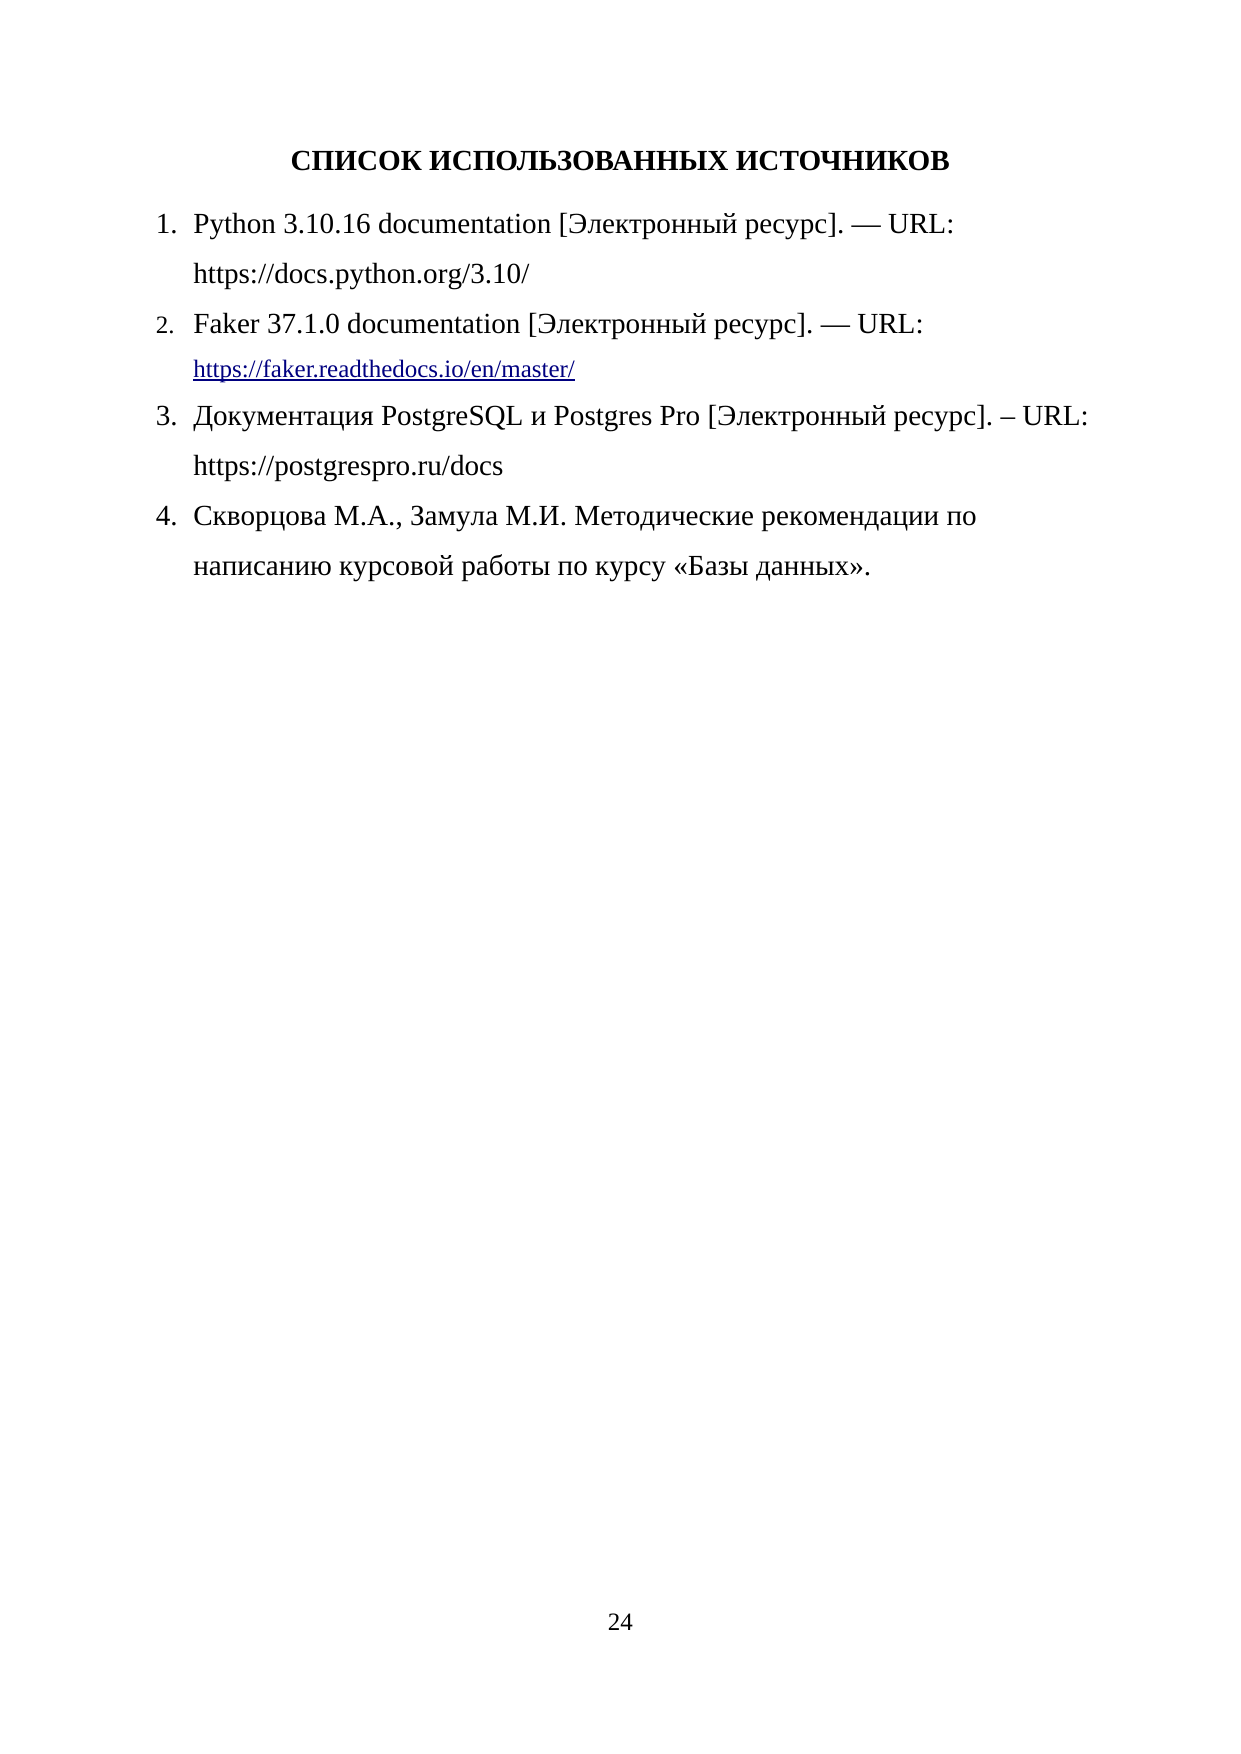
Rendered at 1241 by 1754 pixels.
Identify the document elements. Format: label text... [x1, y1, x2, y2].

list Python 3.10.16 documentation [Электронный ресурс]. — URL: https://docs.python.org/3.10/ [156, 206, 1122, 290]
list Документация PostgreSQL и Postgres Pro [Электронный ресурс]. – URL: https://postgrespro.ru/docs [156, 398, 1122, 481]
list Faker 37.1.0 documentation [Электронный ресурс]. — URL: https://faker.readthedocs.io/en/master/ [156, 307, 1122, 383]
list Скворцова М.А., Замула М.И. Методические рекомендации по написанию курсовой работы по курсу «Базы данных». [156, 498, 1122, 582]
subtitle СПИСОК ИСПОЛЬЗОВАННЫХ ИСТОЧНИКОВ [118, 143, 1122, 177]
